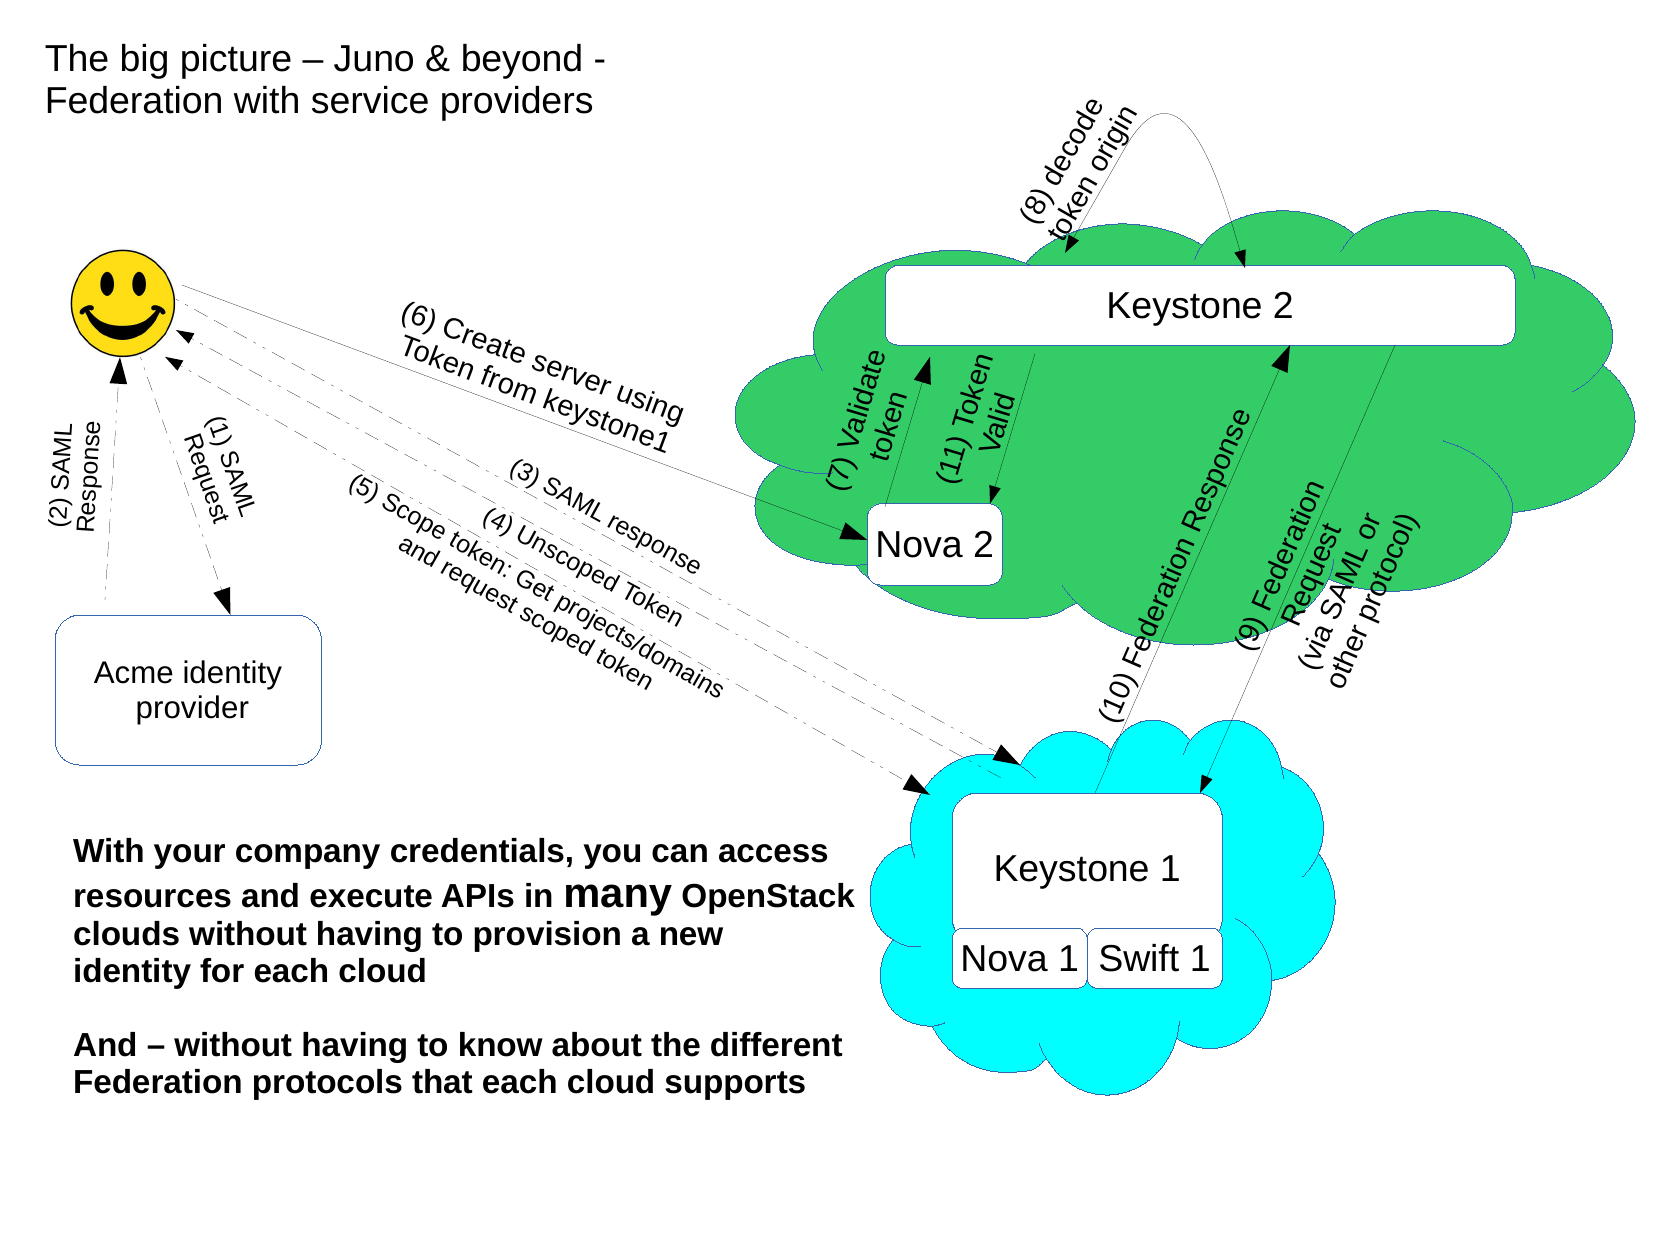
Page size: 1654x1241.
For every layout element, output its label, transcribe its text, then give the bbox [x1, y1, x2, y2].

text_box Keystone 1 [952, 793, 1223, 934]
text_box [611, 421, 620, 433]
text_box Nova 1 [952, 928, 1087, 989]
text_box Keystone 2 [885, 265, 1516, 346]
text_box Acme identity provider [55, 615, 322, 766]
text_box Swift 1 [1087, 928, 1223, 989]
picture [69, 248, 176, 358]
text_box Nova 2 [867, 503, 1003, 586]
text_box With your company credentials, you can access resources and execute APIs in many OpenStack clouds without having to provision a new identity for each cloud And – without having to know about the different Federation protocols that each cloud supports [0, 825, 871, 1241]
text_box [45, 210, 1636, 1140]
text_box The big picture – Juno & beyond - Federation with service providers [30, 30, 736, 129]
